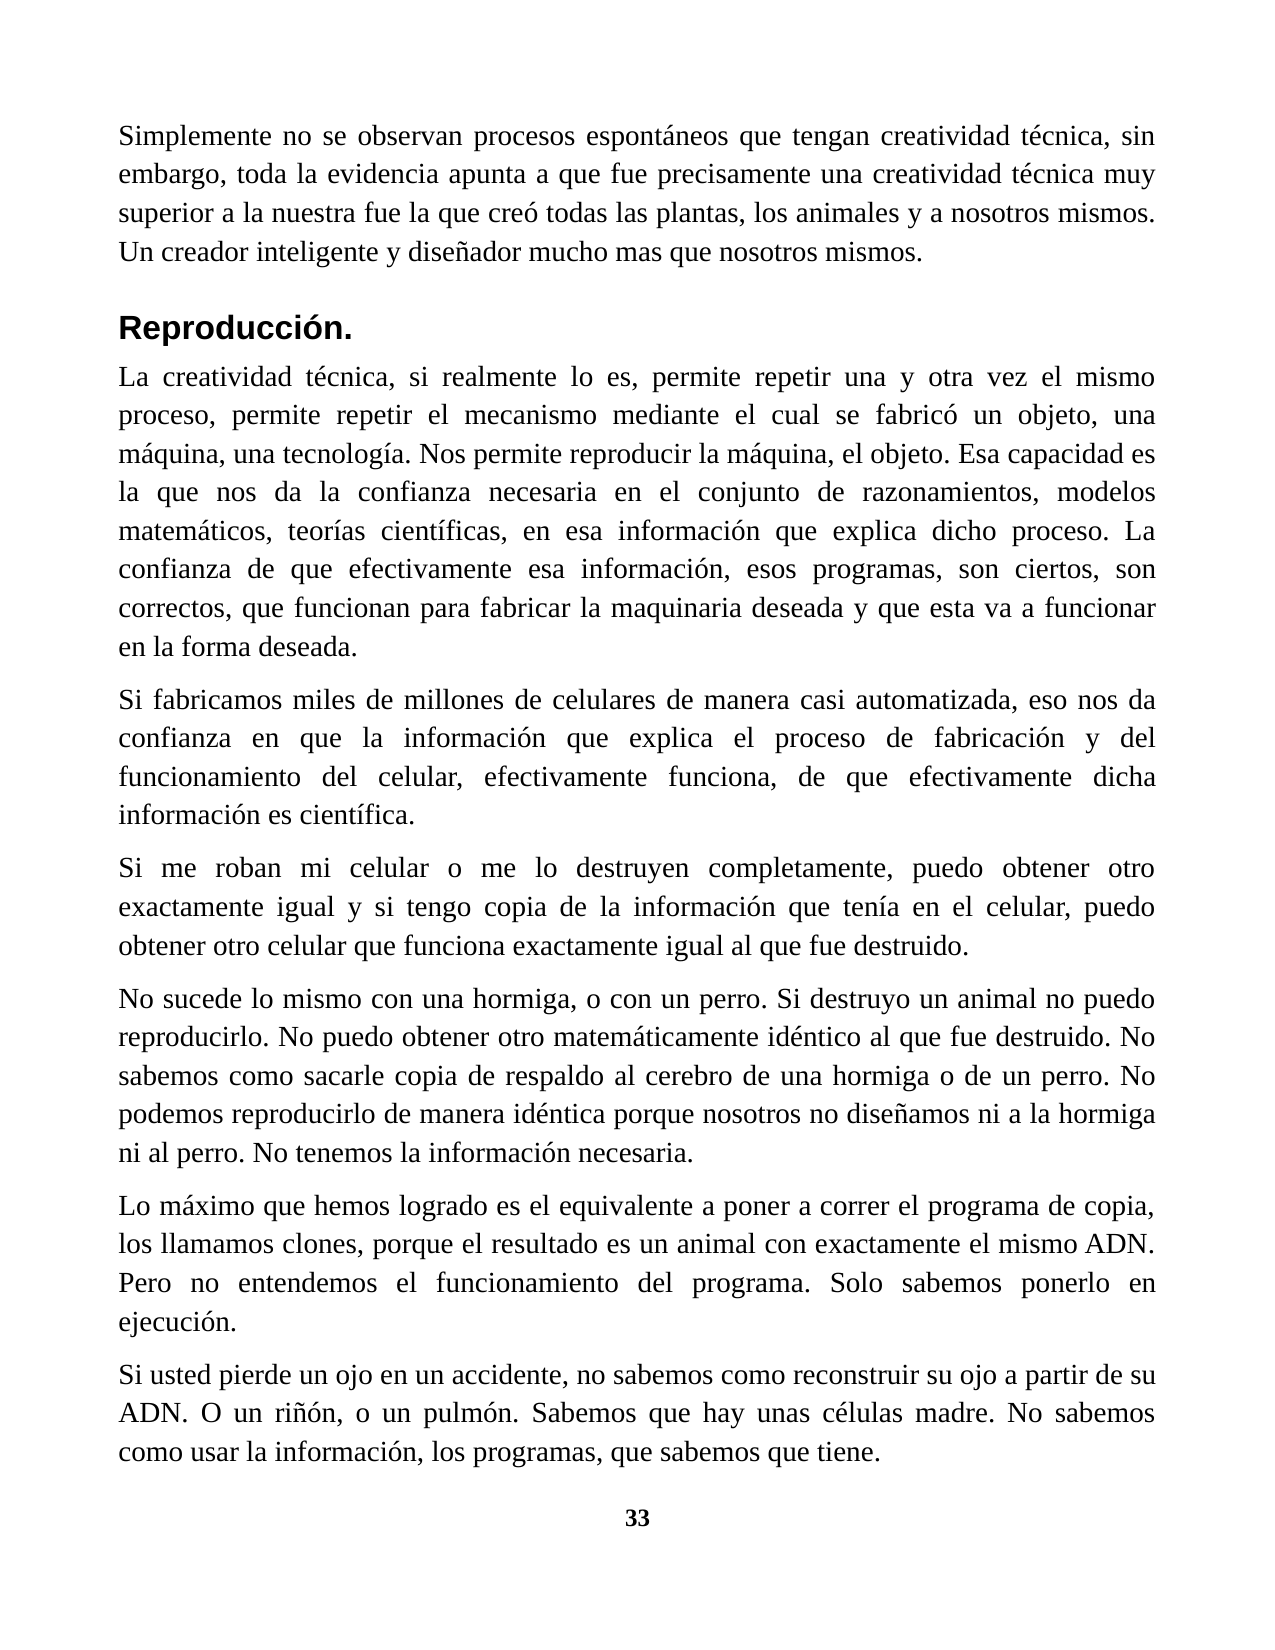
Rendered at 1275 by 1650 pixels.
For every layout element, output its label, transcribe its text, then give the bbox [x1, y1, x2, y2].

text Si usted pierde un ojo en un accidente, no sabemos como reconstruir su ojo a partir de su ADN. O un riñón, o un pulmón. Sabemos que hay unas células madre. No sabemos como usar la información, los programas, que sabemos que tiene. [118, 1357, 1157, 1467]
text Lo máximo que hemos logrado es el equivalente a poner a correr el programa de copia, los llamamos clones, porque el resultado es un animal con exactamente el mismo ADN. Pero no entendemos el funcionamiento del programa. Solo sabemos ponerlo en ejecución. [118, 1188, 1157, 1337]
text Si me roban mi celular o me lo destruyen completamente, puedo obtener otro exactamente igual y si tengo copia de la información que tenía en el celular, puedo obtener otro celular que funciona exactamente igual al que fue destruido. [118, 851, 1157, 961]
subtitle Reproducción. [118, 308, 1157, 346]
text La creatividad técnica, si realmente lo es, permite repetir una y otra vez el mismo proceso, permite repetir el mecanismo mediante el cual se fabricó un objeto, una máquina, una tecnología. Nos permite reproducir la máquina, el objeto. Esa capacidad es la que nos da la confianza necesaria en el conjunto de razonamientos, modelos matemáticos, teorías científicas, en esa información que explica dicho proceso. La confianza de que efectivamente esa información, esos programas, son ciertos, son correctos, que funcionan para fabricar la maquinaria deseada y que esta va a funcionar en la forma deseada. [118, 359, 1157, 662]
text No sucede lo mismo con una hormiga, o con un perro. Si destruyo un animal no puedo reproducirlo. No puedo obtener otro matemáticamente idéntico al que fue destruido. No sabemos como sacarle copia de respaldo al cerebro de una hormiga o de un perro. No podemos reproducirlo de manera idéntica porque nosotros no diseñamos ni a la hormiga ni al perro. No tenemos la información necesaria. [118, 981, 1157, 1168]
text Si fabricamos miles de millones de celulares de manera casi automatizada, eso nos da confianza en que la información que explica el proceso de fabricación y del funcionamiento del celular, efectivamente funciona, de que efectivamente dicha información es científica. [118, 682, 1157, 831]
text Simplemente no se observan procesos espontáneos que tengan creatividad técnica, sin embargo, toda la evidencia apunta a que fue precisamente una creatividad técnica muy superior a la nuestra fue la que creó todas las plantas, los animales y a nosotros mismos. Un creador inteligente y diseñador mucho mas que nosotros mismos. [118, 118, 1157, 267]
